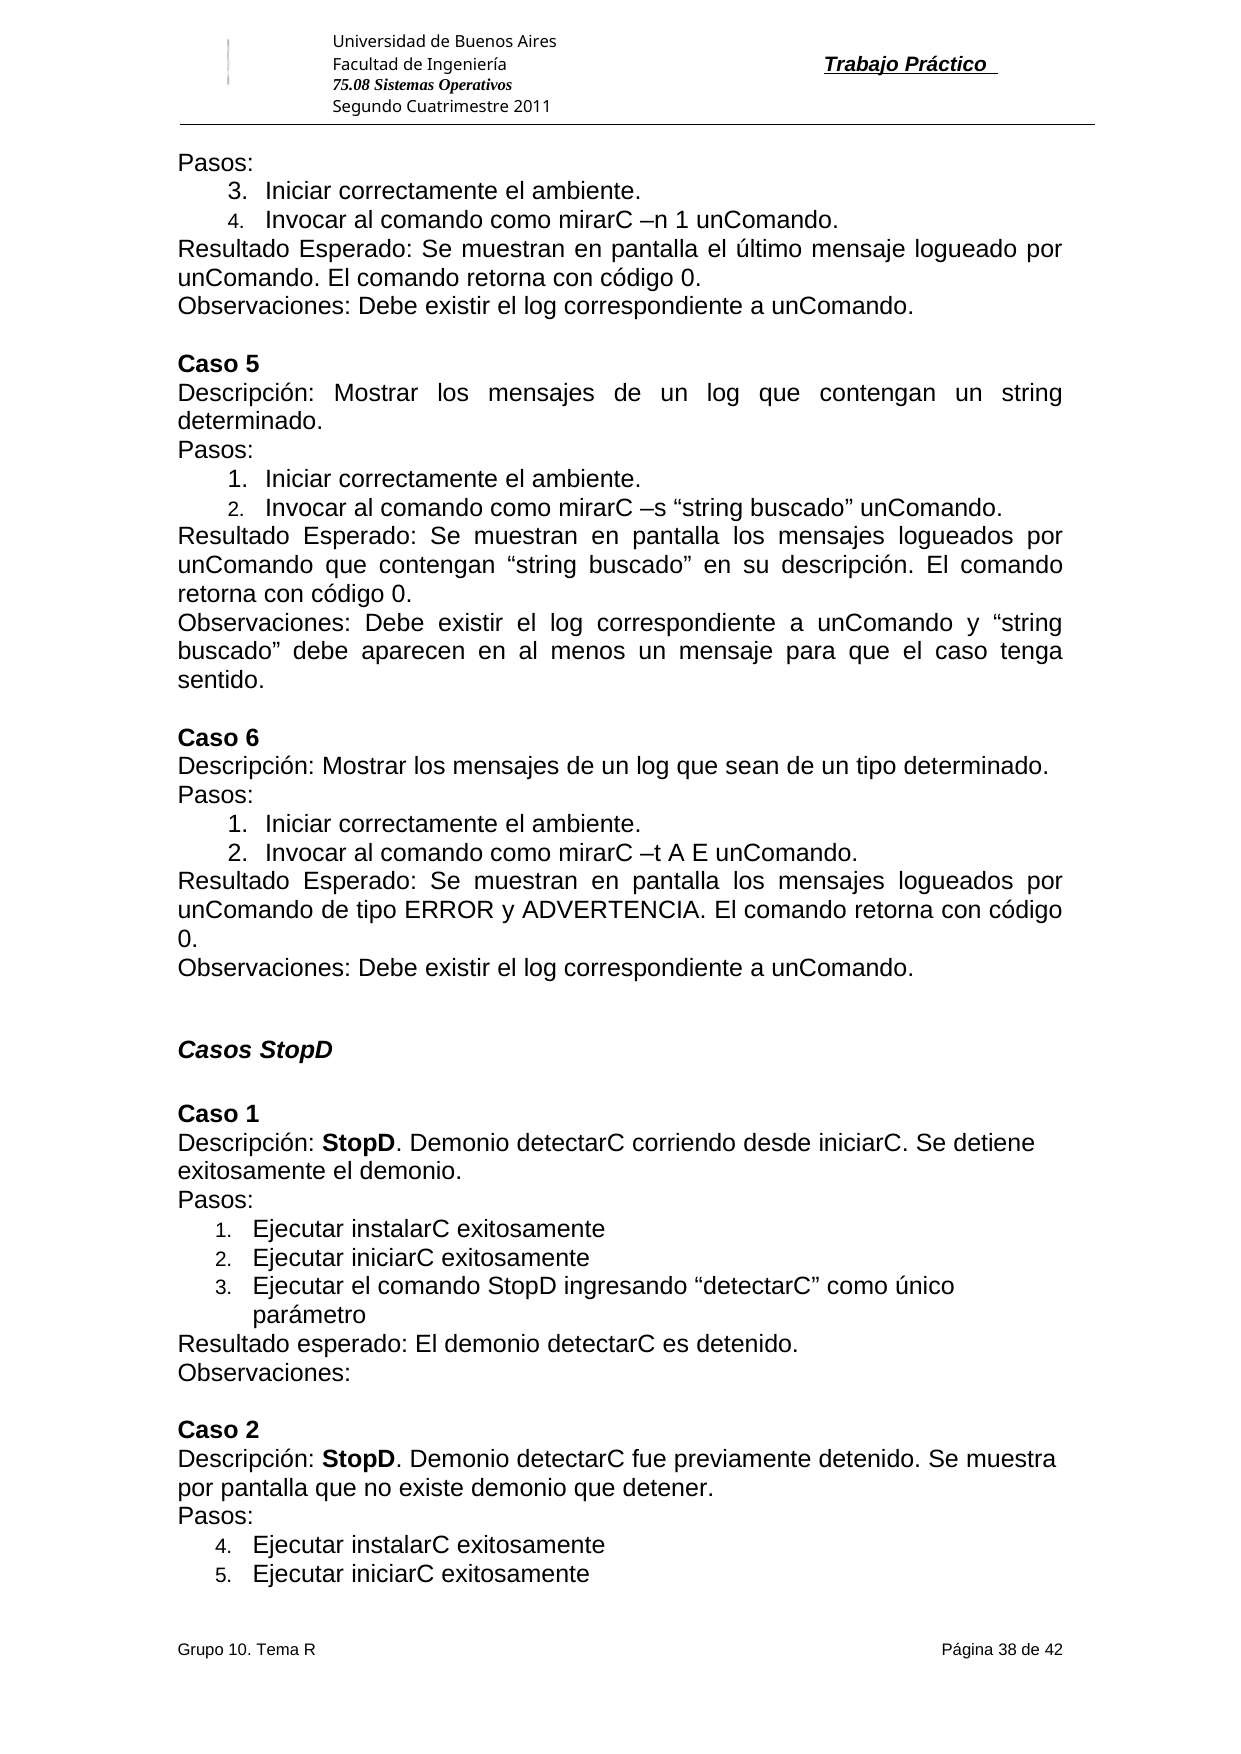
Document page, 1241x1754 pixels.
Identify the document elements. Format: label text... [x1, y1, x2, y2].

list Iniciar correctamente el ambiente. [227, 464, 1063, 493]
text Descripción: Mostrar los mensajes de un log que contengan un string determinado. [177, 378, 1063, 435]
text Resultado Esperado: Se muestran en pantalla los mensajes logueados por unComando de tipo ERROR y ADVERTENCIA. El comando retorna con código 0. [177, 866, 1063, 953]
text Pasos: [177, 1501, 1063, 1530]
text Observaciones: Debe existir el log correspondiente a unComando. [177, 291, 1063, 320]
text Observaciones: Debe existir el log correspondiente a unComando. [177, 953, 1063, 981]
text Descripción: Mostrar los mensajes de un log que sean de un tipo determinado. [177, 751, 1063, 780]
list Invocar al comando como mirarC –n 1 unComando. [227, 205, 1063, 234]
text Resultado esperado: El demonio detectarC es detenido. [177, 1329, 1063, 1358]
subtitle Casos StopD [177, 1035, 1063, 1064]
list Ejecutar iniciarC exitosamente [215, 1559, 1063, 1588]
text Pasos: [177, 1185, 1063, 1214]
text Caso 6 [177, 723, 1063, 751]
list Ejecutar el comando StopD ingresando “detectarC” como único parámetro [215, 1271, 1063, 1329]
list Iniciar correctamente el ambiente. [227, 809, 1063, 838]
text Caso 2 [177, 1415, 1063, 1444]
list Iniciar correctamente el ambiente. [227, 176, 1063, 205]
text Resultado Esperado: Se muestran en pantalla los mensajes logueados por unComando que contengan “string buscado” en su descripción. El comando retorna con código 0. [177, 521, 1063, 608]
text Observaciones: Debe existir el log correspondiente a unComando y “string buscado” debe aparecen en al menos un mensaje para que el caso tenga sentido. [177, 608, 1063, 694]
text Pasos: [177, 148, 1063, 176]
text Caso 1 [177, 1099, 1063, 1128]
list Ejecutar instalarC exitosamente [215, 1530, 1063, 1559]
list Invocar al comando como mirarC –t A E unComando. [227, 838, 1063, 866]
text Descripción: StopD. Demonio detectarC corriendo desde iniciarC. Se detiene exitosamente el demonio. [177, 1128, 1063, 1185]
list Ejecutar instalarC exitosamente [215, 1214, 1063, 1243]
text Caso 5 [177, 349, 1063, 378]
text Resultado Esperado: Se muestran en pantalla el último mensaje logueado por unComando. El comando retorna con código 0. [177, 234, 1063, 291]
text Pasos: [177, 780, 1063, 809]
text Descripción: StopD. Demonio detectarC fue previamente detenido. Se muestra por pantalla que no existe demonio que detener. [177, 1444, 1063, 1501]
list Ejecutar iniciarC exitosamente [215, 1243, 1063, 1271]
list Invocar al comando como mirarC –s “string buscado” unComando. [227, 493, 1063, 521]
text Observaciones: [177, 1358, 1063, 1386]
text Pasos: [177, 435, 1063, 464]
